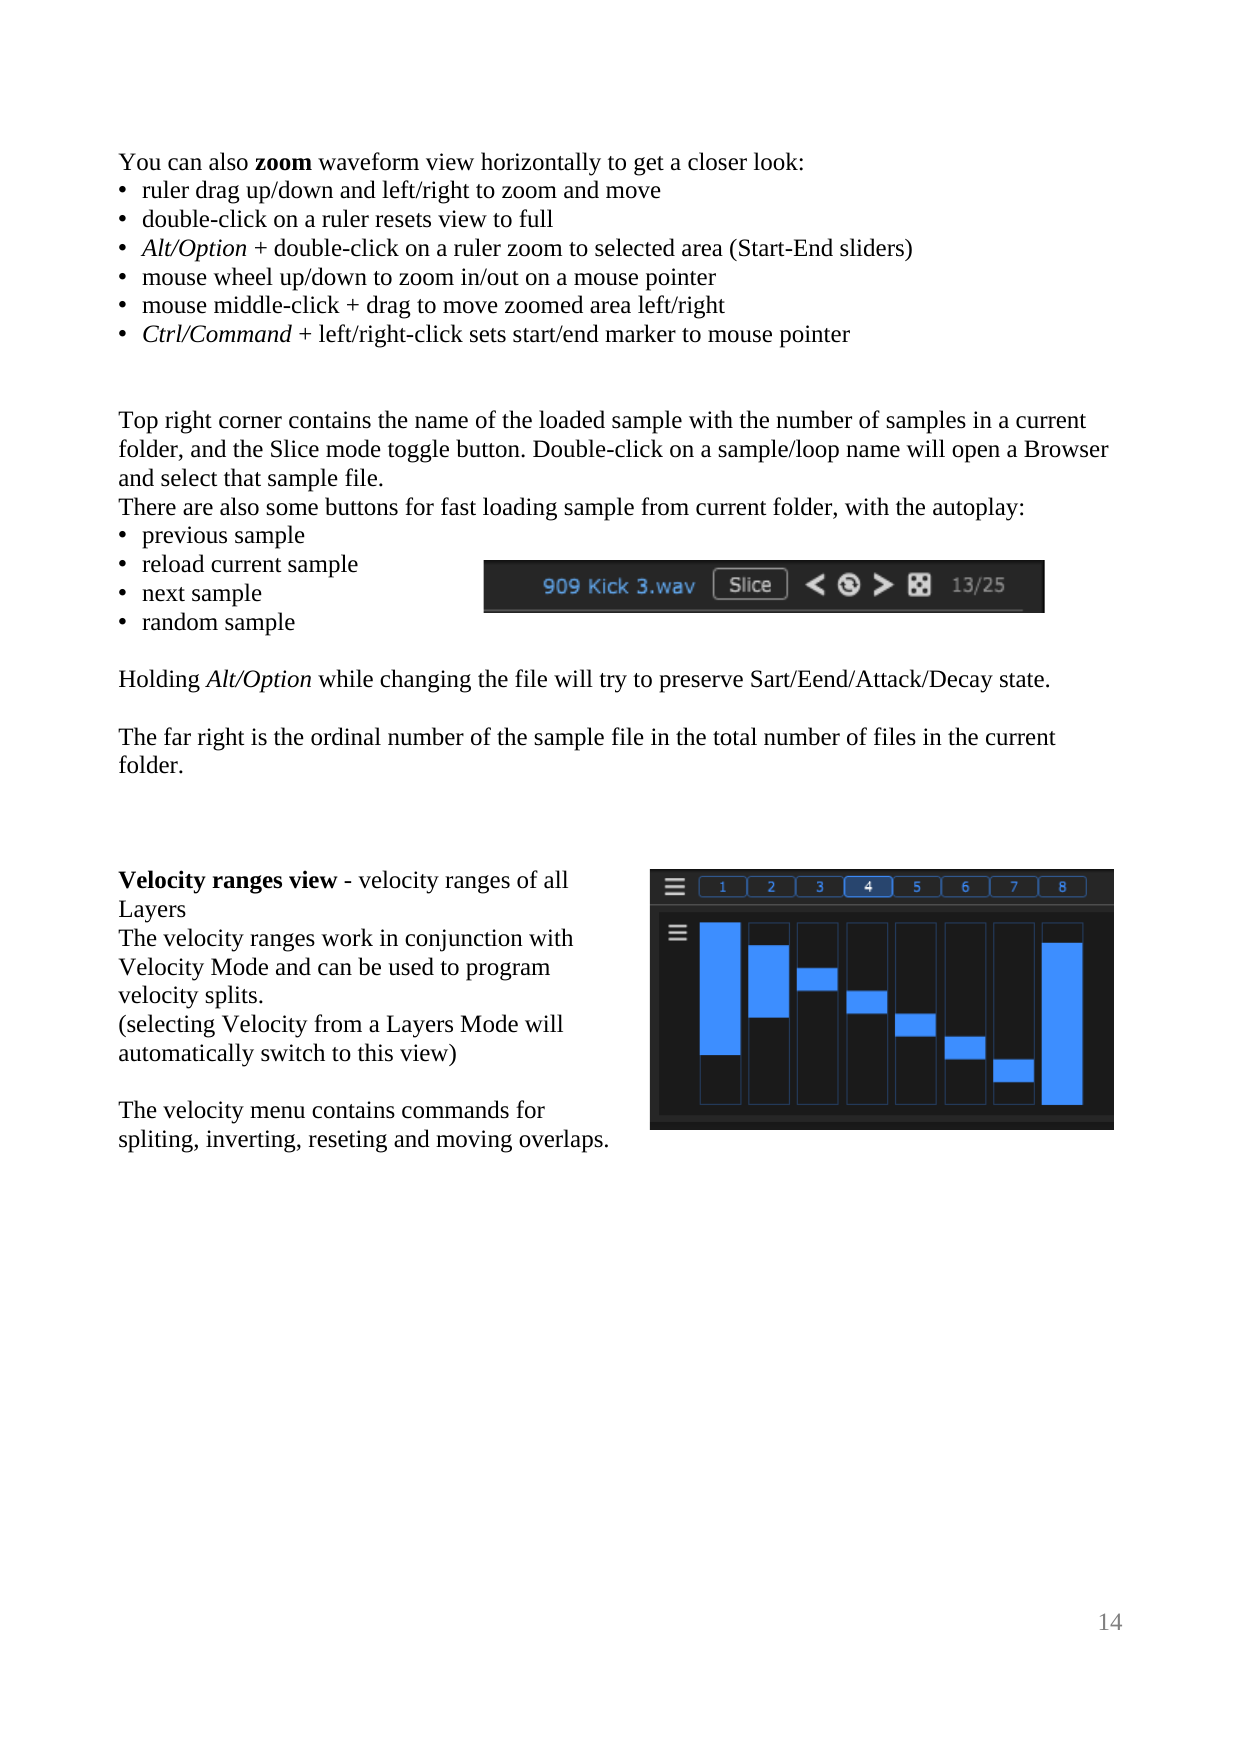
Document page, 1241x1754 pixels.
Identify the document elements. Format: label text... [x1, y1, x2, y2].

list Ctrl/Command + left/right-click sets start/end marker to mouse pointer [118, 319, 1122, 348]
list random sample [118, 607, 1122, 636]
list next sample [118, 578, 483, 607]
picture [649, 869, 1114, 1130]
text You can also zoom waveform view horizontally to get a closer look: [118, 147, 1122, 176]
picture [483, 560, 1045, 613]
text Holding Alt/Option while changing the file will try to preserve Sart/Eend/Attack/Decay state. [118, 664, 1122, 693]
list Alt/Option + double-click on a ruler zoom to selected area (Start-End sliders) [118, 233, 1122, 262]
list mouse wheel up/down to zoom in/out on a mouse pointer [118, 262, 1122, 291]
text The velocity ranges work in conjunction with Velocity Mode and can be used to program velocity splits. [118, 923, 649, 1009]
list [1045, 578, 1122, 607]
text The velocity menu contains commands for spliting, inverting, reseting and moving overlaps. [118, 1096, 1122, 1153]
text Velocity ranges view - velocity ranges of all Layers [118, 866, 1122, 923]
list reload current sample [118, 549, 1122, 578]
text Top right corner contains the name of the loaded sample with the number of samples in a current folder, and the Slice mode toggle button. Double-click on a sample/loop name will open a Browser and select that sample file. [118, 406, 1122, 492]
list mouse middle-click + drag to move zoomed area left/right [118, 291, 1122, 319]
text There are also some buttons for fast loading sample from current folder, with the autoplay: [118, 492, 1122, 521]
text The far right is the ordinal number of the sample file in the total number of files in the current folder. [118, 722, 1122, 779]
list ruler drag up/down and left/right to zoom and move [118, 176, 1122, 204]
list double-click on a ruler resets view to full [118, 204, 1122, 233]
list previous sample [118, 521, 1122, 549]
text (selecting Velocity from a Layers Mode will automatically switch to this view) [118, 1009, 649, 1067]
